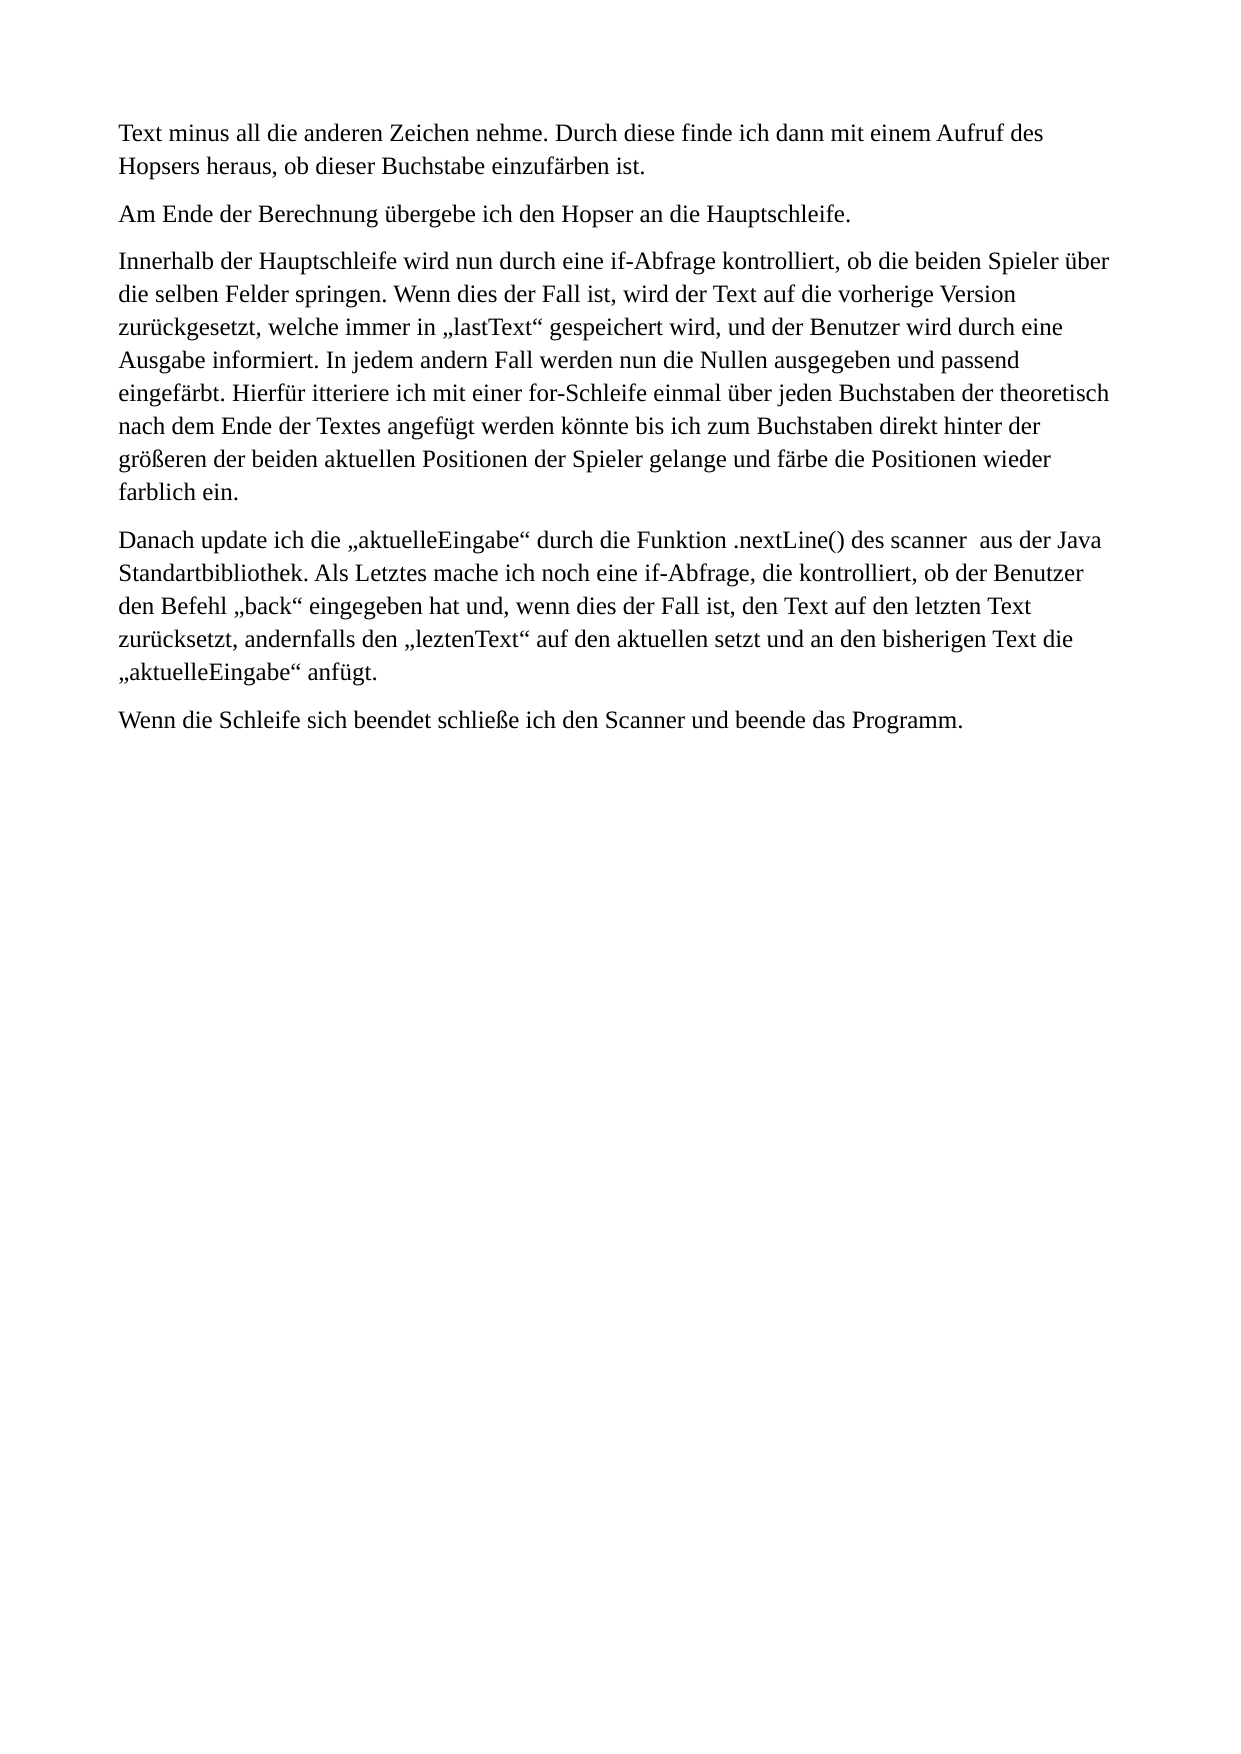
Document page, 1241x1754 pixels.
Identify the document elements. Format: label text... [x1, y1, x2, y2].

text Text minus all die anderen Zeichen nehme. Durch diese finde ich dann mit einem Aufruf des Hopsers heraus, ob dieser Buchstabe einzufärben ist. [118, 118, 1122, 180]
text Wenn die Schleife sich beendet schließe ich den Scanner und beende das Programm. [118, 705, 1122, 733]
text Innerhalb der Hauptschleife wird nun durch eine if-Abfrage kontrolliert, ob die beiden Spieler über die selben Felder springen. Wenn dies der Fall ist, wird der Text auf die vorherige Version zurückgesetzt, welche immer in „lastText“ gespeichert wird, und der Benutzer wird durch eine Ausgabe informiert. In jedem andern Fall werden nun die Nullen ausgegeben und passend eingefärbt. Hierfür itteriere ich mit einer for-Schleife einmal über jeden Buchstaben der theoretisch nach dem Ende der Textes angefügt werden könnte bis ich zum Buchstaben direkt hinter der größeren der beiden aktuellen Positionen der Spieler gelange und färbe die Positionen wieder farblich ein. [118, 246, 1122, 506]
text Danach update ich die „aktuelleEingabe“ durch die Funktion .nextLine() des scanner aus der Java Standartbibliothek. Als Letztes mache ich noch eine if-Abfrage, die kontrolliert, ob der Benutzer den Befehl „back“ eingegeben hat und, wenn dies der Fall ist, den Text auf den letzten Text zurücksetzt, andernfalls den „leztenText“ auf den aktuellen setzt und an den bisherigen Text die „aktuelleEingabe“ anfügt. [118, 525, 1122, 686]
text Am Ende der Berechnung übergebe ich den Hopser an die Hauptschleife. [118, 199, 1122, 227]
